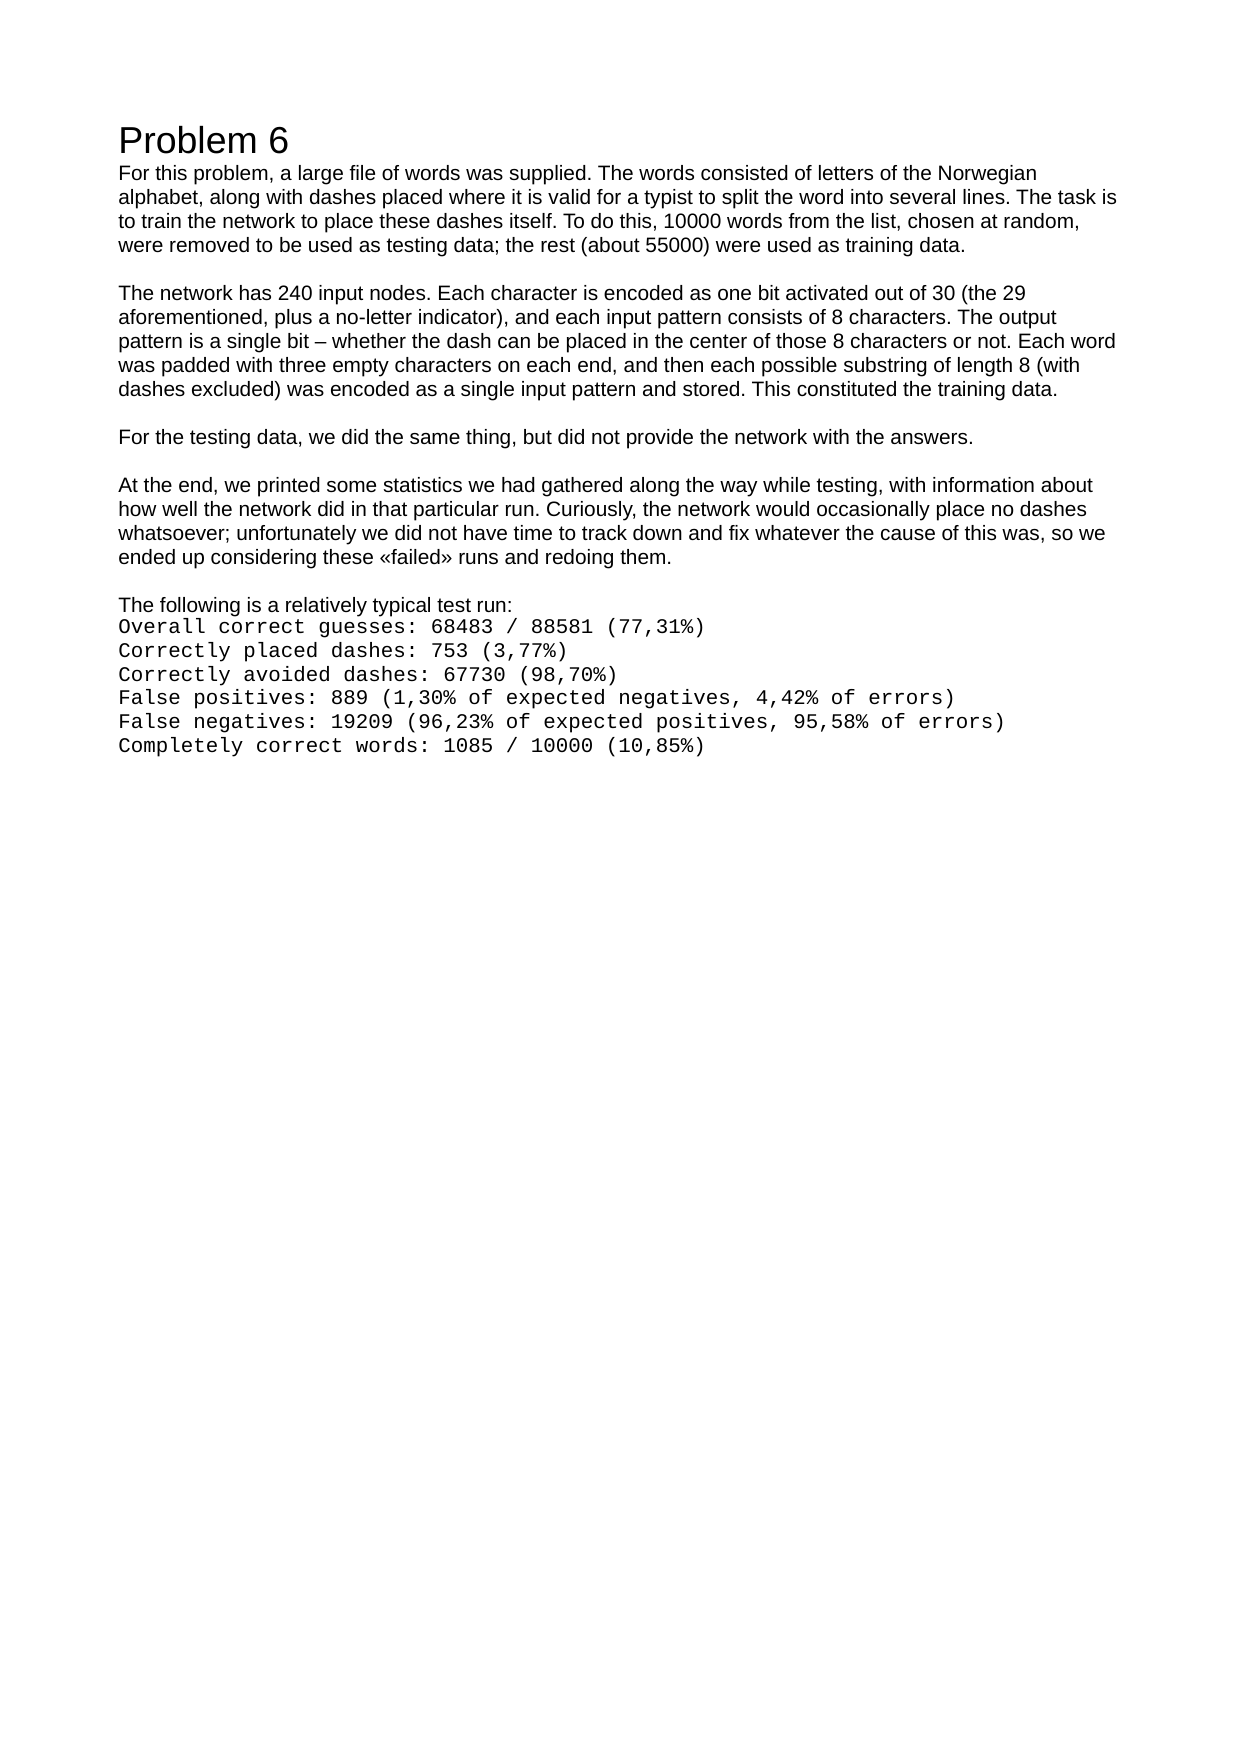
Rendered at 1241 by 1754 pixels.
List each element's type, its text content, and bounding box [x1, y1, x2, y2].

text At the end, we printed some statistics we had gathered along the way while testing, with information about how well the network did in that particular run. Curiously, the network would occasionally place no dashes whatsoever; unfortunately we did not have time to track down and fix whatever the cause of this was, so we ended up considering these «failed» runs and redoing them. [118, 473, 1122, 568]
text Correctly placed dashes: 753 (3,77%) [118, 640, 1122, 664]
text Problem 6 [118, 118, 1122, 161]
text Correctly avoided dashes: 67730 (98,70%) [118, 664, 1122, 687]
text The network has 240 input nodes. Each character is encoded as one bit activated out of 30 (the 29 aforementioned, plus a no-letter indicator), and each input pattern consists of 8 characters. The output pattern is a single bit – whether the dash can be placed in the center of those 8 characters or not. Each word was padded with three empty characters on each end, and then each possible substring of length 8 (with dashes excluded) was encoded as a single input pattern and stored. This constituted the training data. [118, 281, 1122, 401]
text For the testing data, we did the same thing, but did not provide the network with the answers. [118, 425, 1122, 449]
text The following is a relatively typical test run: [118, 592, 1122, 616]
text For this problem, a large file of words was supplied. The words consisted of letters of the Norwegian alphabet, along with dashes placed where it is valid for a typist to split the word into several lines. The task is to train the network to place these dashes itself. To do this, 10000 words from the list, chosen at random, were removed to be used as testing data; the rest (about 55000) were used as training data. [118, 161, 1122, 257]
text False negatives: 19209 (96,23% of expected positives, 95,58% of errors) [118, 711, 1122, 735]
text False positives: 889 (1,30% of expected negatives, 4,42% of errors) [118, 687, 1122, 711]
text Completely correct words: 1085 / 10000 (10,85%) [118, 735, 1122, 758]
text Overall correct guesses: 68483 / 88581 (77,31%) [118, 616, 1122, 640]
